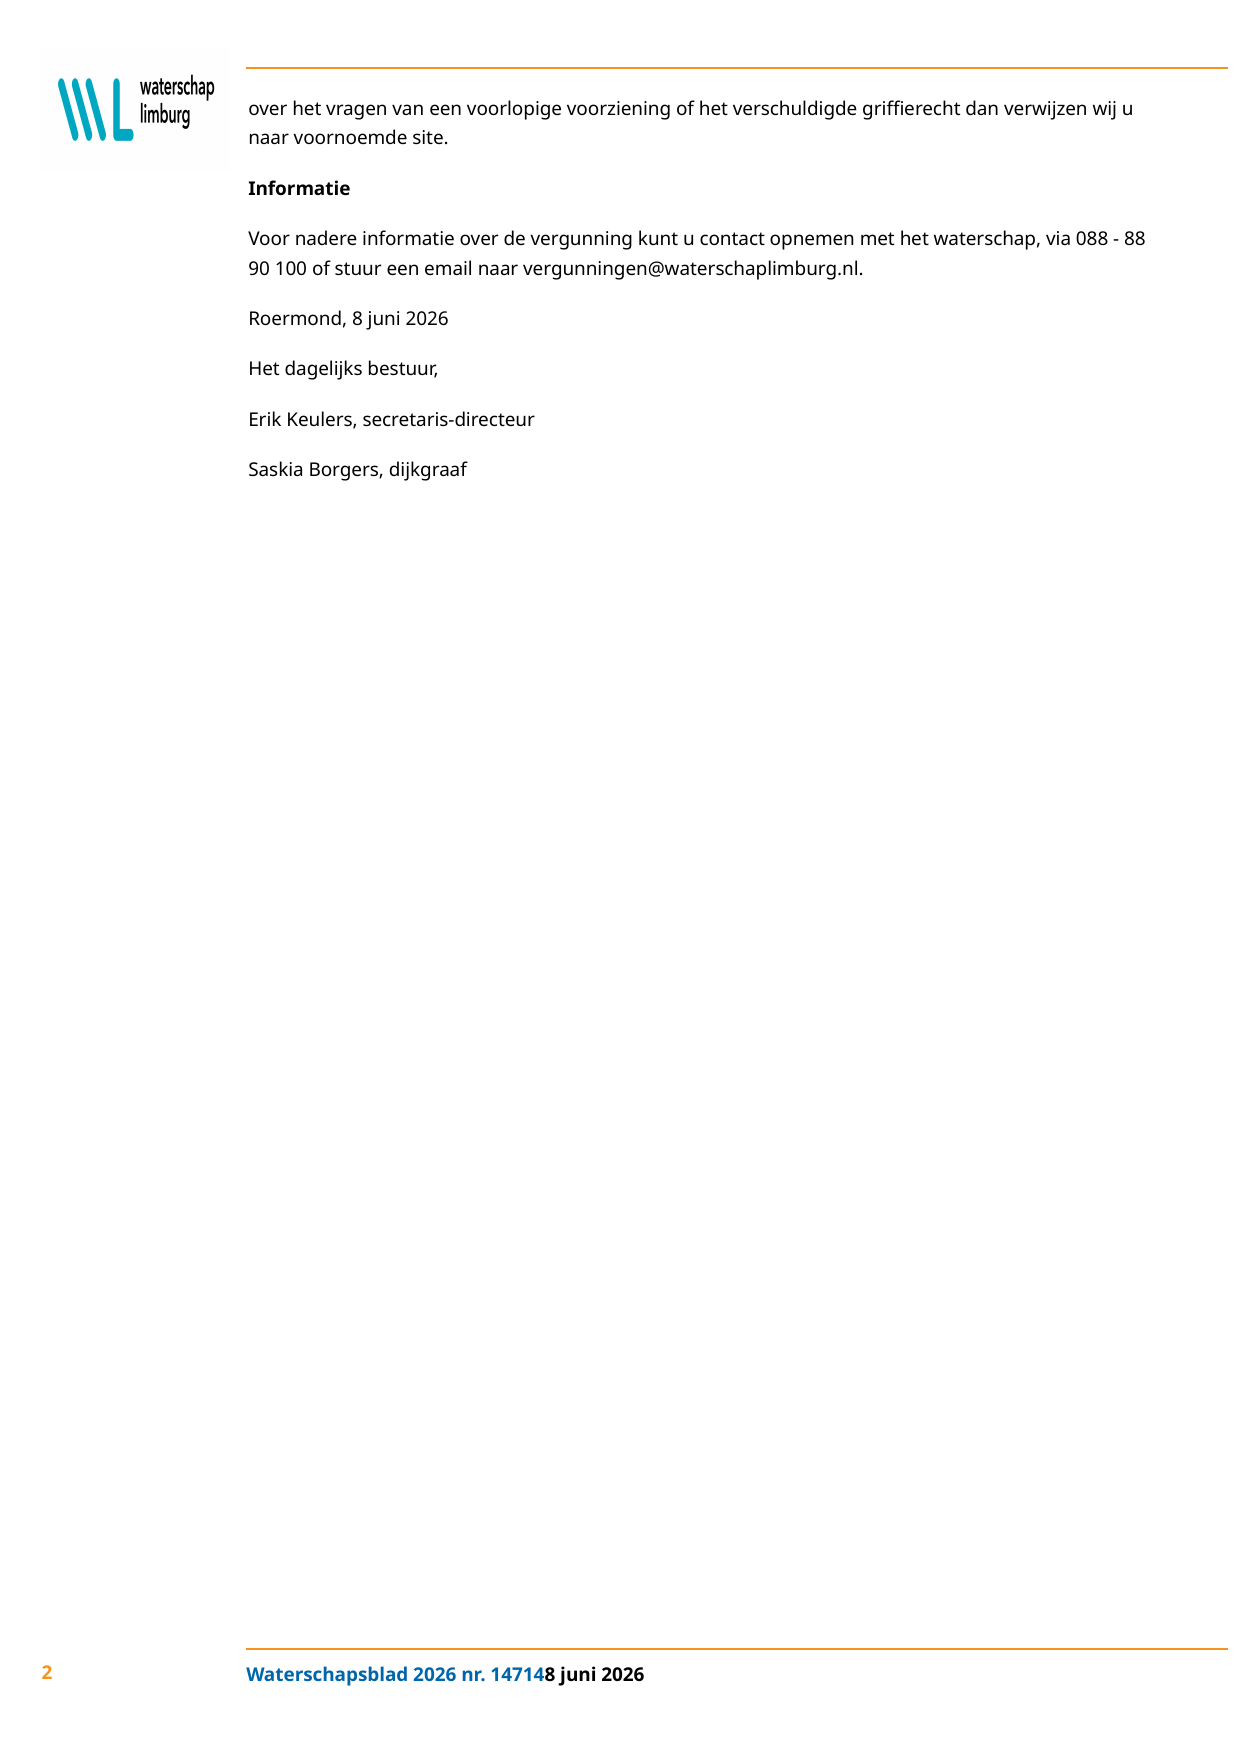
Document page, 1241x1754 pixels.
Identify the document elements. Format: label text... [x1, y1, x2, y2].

text Het dagelijks bestuur, [248, 356, 1152, 381]
text Saskia Borgers, dijkgraaf [248, 456, 1152, 482]
text Erik Keulers, secretaris-directeur [248, 406, 1152, 432]
text Roermond, 8 juni 2026 [248, 305, 1152, 331]
text Voor nadere informatie over de vergunning kunt u contact opnemen met het waterschap, via 088 - 88 90 100 of stuur een email naar vergunningen@waterschaplimburg.nl. [248, 225, 1152, 281]
picture [41, 47, 231, 172]
text Informatie [248, 175, 1152, 201]
text over het vragen van een voorlopige voorziening of het verschuldigde griffierecht dan verwijzen wij u naar voornoemde site. [248, 95, 1152, 150]
